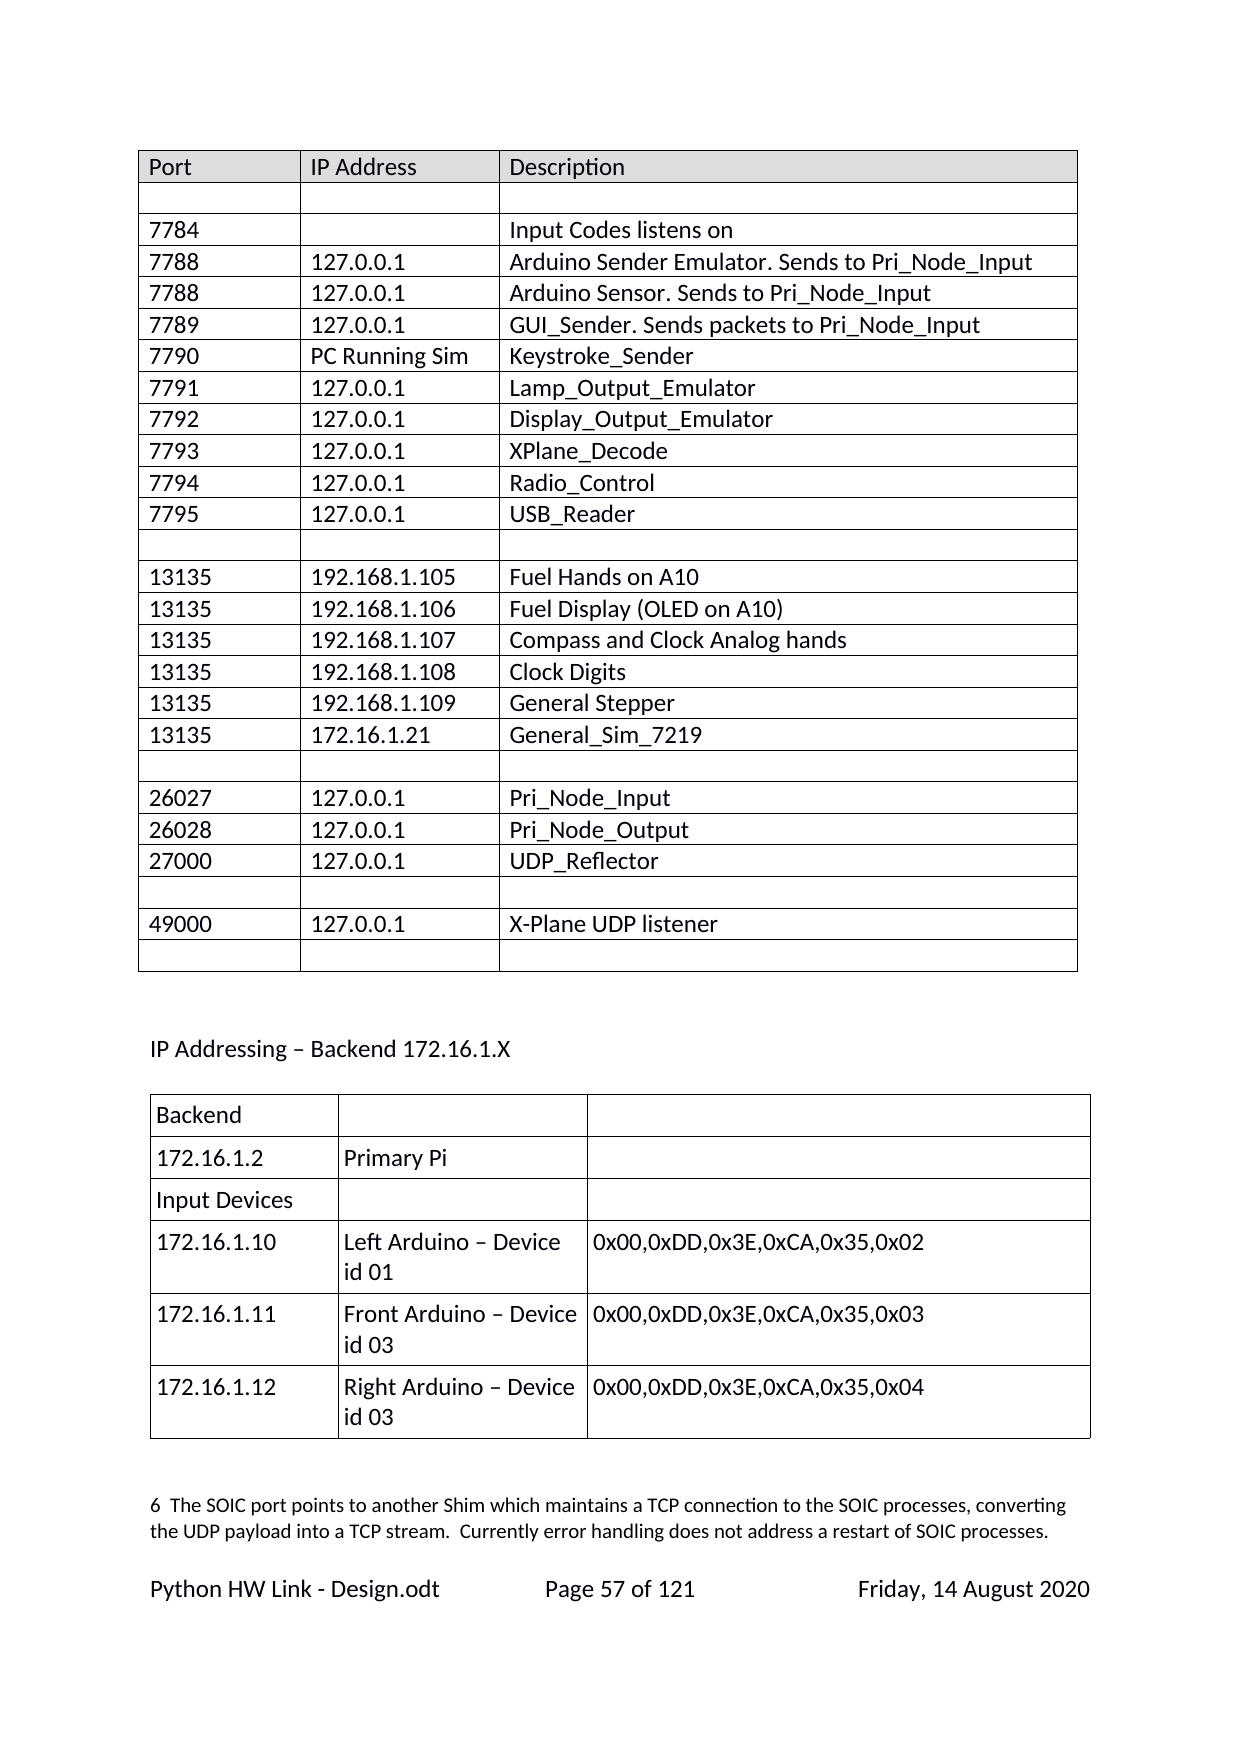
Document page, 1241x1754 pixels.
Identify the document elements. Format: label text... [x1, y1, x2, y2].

table_cell Arduino Sensor. Sends to Pri_Node_Input [500, 277, 1077, 308]
table_cell Radio_Control [500, 467, 1077, 497]
table_cell USB_Reader [500, 498, 1077, 529]
table_cell 172.16.1.21 [301, 719, 499, 750]
table_header Description [500, 151, 1077, 182]
table_cell 192.168.1.105 [301, 561, 499, 592]
table_cell 7792 [139, 404, 300, 434]
table_cell 7790 [139, 340, 300, 371]
table_header IP Address [301, 151, 499, 182]
table_cell General Stepper [500, 688, 1077, 718]
table_cell 13135 [139, 561, 300, 592]
table_cell 7789 [139, 309, 300, 339]
table_header Backend [151, 1095, 338, 1136]
table_cell [139, 183, 300, 213]
table_cell 7788 [139, 246, 300, 276]
table_cell 127.0.0.1 [301, 372, 499, 402]
table_cell 192.168.1.108 [301, 656, 499, 687]
table_cell 127.0.0.1 [301, 277, 499, 308]
table_cell Fuel Display (OLED on A10) [500, 593, 1077, 623]
table_cell Input Devices [151, 1179, 338, 1220]
table_cell PC Running Sim [301, 340, 499, 371]
table_cell General_Sim_7219 [500, 719, 1077, 750]
table_cell 7791 [139, 372, 300, 402]
table_cell [301, 530, 499, 560]
table_cell 13135 [139, 688, 300, 718]
table_cell 127.0.0.1 [301, 467, 499, 497]
table_cell Input Codes listens on [500, 214, 1077, 245]
table_header [588, 1095, 1090, 1136]
table_cell 13135 [139, 625, 300, 655]
table_cell [301, 877, 499, 907]
table_cell 172.16.1.12 [151, 1366, 338, 1438]
table_cell 127.0.0.1 [301, 498, 499, 529]
table_cell [139, 751, 300, 781]
table_cell 0x00,0xDD,0x3E,0xCA,0x35,0x02 [588, 1221, 1090, 1293]
table_cell 192.168.1.106 [301, 593, 499, 623]
table_cell 26027 [139, 782, 300, 813]
table_header Port [139, 151, 300, 182]
table_cell 26028 [139, 814, 300, 844]
table_cell Compass and Clock Analog hands [500, 625, 1077, 655]
table_cell 13135 [139, 593, 300, 623]
table_cell Clock Digits [500, 656, 1077, 687]
table_cell Pri_Node_Input [500, 782, 1077, 813]
table_cell 0x00,0xDD,0x3E,0xCA,0x35,0x04 [588, 1366, 1090, 1438]
table_cell 172.16.1.11 [151, 1294, 338, 1365]
table_cell [139, 940, 300, 971]
table_cell 127.0.0.1 [301, 845, 499, 876]
table_cell [339, 1179, 587, 1220]
table_cell Arduino Sender Emulator. Sends to Pri_Node_Input [500, 246, 1077, 276]
table_cell 127.0.0.1 [301, 246, 499, 276]
table_cell 7784 [139, 214, 300, 245]
table_cell 7794 [139, 467, 300, 497]
table_cell 13135 [139, 719, 300, 750]
table_cell 172.16.1.2 [151, 1137, 338, 1178]
table_cell Lamp_Output_Emulator [500, 372, 1077, 402]
table_cell [139, 877, 300, 907]
table_cell Display_Output_Emulator [500, 404, 1077, 434]
table_cell [500, 877, 1077, 907]
table_cell 172.16.1.10 [151, 1221, 338, 1293]
table_cell 127.0.0.1 [301, 909, 499, 939]
table_cell [588, 1179, 1090, 1220]
table_cell 13135 [139, 656, 300, 687]
table_cell UDP_Reflector [500, 845, 1077, 876]
table_cell Front Arduino – Device id 03 [339, 1294, 587, 1365]
table_cell X-Plane UDP listener [500, 909, 1077, 939]
table_cell [500, 751, 1077, 781]
table_cell [500, 183, 1077, 213]
table_cell Keystroke_Sender [500, 340, 1077, 371]
table_cell Pri_Node_Output [500, 814, 1077, 844]
table_cell GUI_Sender. Sends packets to Pri_Node_Input [500, 309, 1077, 339]
table_cell 127.0.0.1 [301, 404, 499, 434]
table_cell [139, 530, 300, 560]
table_cell Right Arduino – Device id 03 [339, 1366, 587, 1438]
table_cell [500, 530, 1077, 560]
table_cell [301, 751, 499, 781]
table_cell 27000 [139, 845, 300, 876]
table_cell Primary Pi [339, 1137, 587, 1178]
table_cell 7788 [139, 277, 300, 308]
table_cell 127.0.0.1 [301, 435, 499, 466]
table_cell 192.168.1.109 [301, 688, 499, 718]
table_cell 127.0.0.1 [301, 814, 499, 844]
table_cell [301, 214, 499, 245]
table_cell 7795 [139, 498, 300, 529]
table_cell 49000 [139, 909, 300, 939]
table_cell Fuel Hands on A10 [500, 561, 1077, 592]
table_cell 127.0.0.1 [301, 782, 499, 813]
table_cell [500, 940, 1077, 971]
table_cell [301, 940, 499, 971]
table_cell Left Arduino – Device id 01 [339, 1221, 587, 1293]
table_cell 0x00,0xDD,0x3E,0xCA,0x35,0x03 [588, 1294, 1090, 1365]
table_cell [588, 1137, 1090, 1178]
table_cell 192.168.1.107 [301, 625, 499, 655]
table_cell 7793 [139, 435, 300, 466]
table_cell [301, 183, 499, 213]
table_cell 127.0.0.1 [301, 309, 499, 339]
table_header [339, 1095, 587, 1136]
text IP Addressing – Backend 172.16.1.X [150, 1033, 1090, 1063]
table_cell XPlane_Decode [500, 435, 1077, 466]
